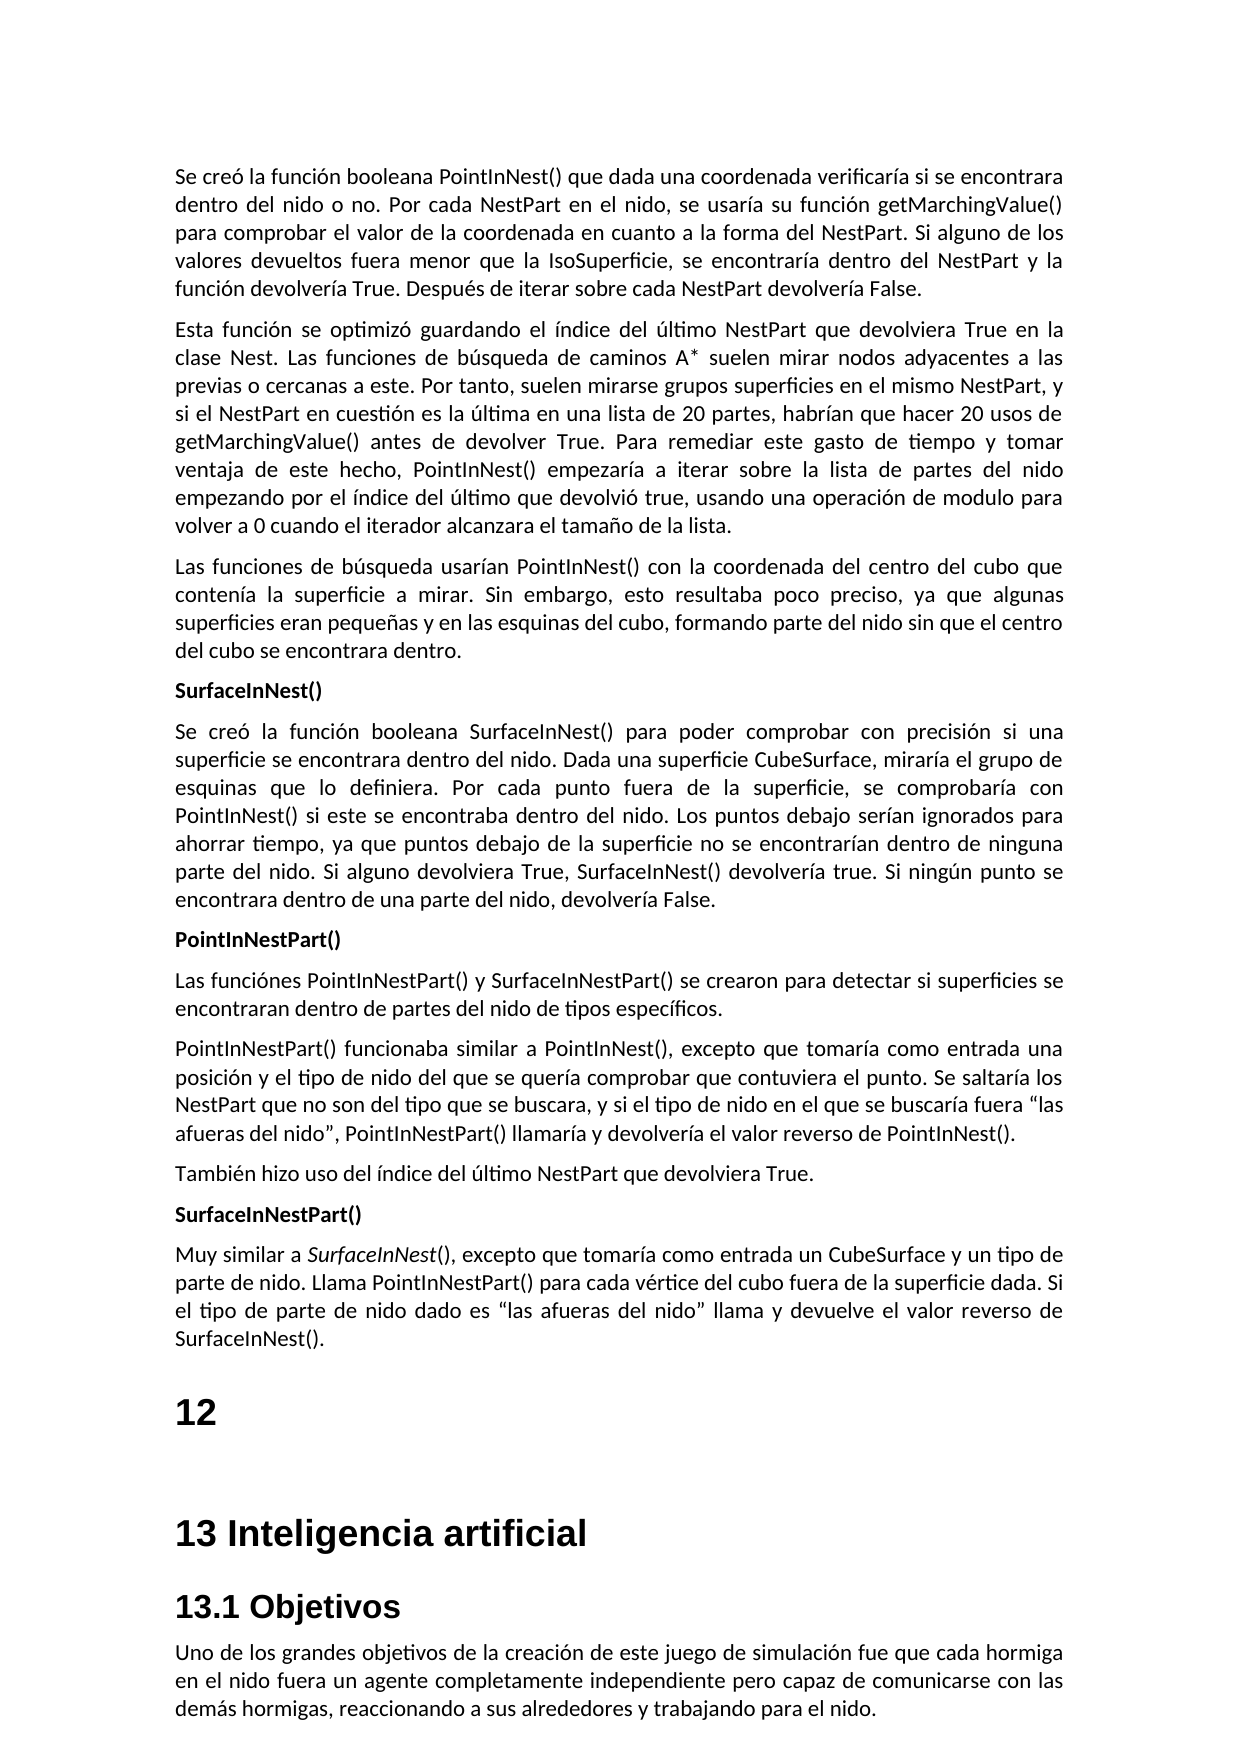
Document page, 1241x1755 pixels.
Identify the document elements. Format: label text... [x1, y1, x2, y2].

text Esta función se optimizó guardando el índice del último NestPart que devolviera True en la clase Nest. Las funciones de búsqueda de caminos A* suelen mirar nodos adyacentes a las previas o cercanas a este. Por tanto, suelen mirarse grupos superficies en el mismo NestPart, y si el NestPart en cuestión es la última en una lista de 20 partes, habrían que hacer 20 usos de getMarchingValue() antes de devolver True. Para remediar este gasto de tiempo y tomar ventaja de este hecho, PointInNest() empezaría a iterar sobre la lista de partes del nido empezando por el índice del último que devolvió true, usando una operación de modulo para volver a 0 cuando el iterador alcanzara el tamaño de la lista. [175, 315, 1065, 539]
text Muy similar a SurfaceInNest(), excepto que tomaría como entrada un CubeSurface y un tipo de parte de nido. Llama PointInNestPart() para cada vértice del cubo fuera de la superficie dada. Si el tipo de parte de nido dado es “las afueras del nido” llama y devuelve el valor reverso de SurfaceInNest(). [175, 1240, 1065, 1352]
text Las funciónes PointInNestPart() y SurfaceInNestPart() se crearon para detectar si superficies se encontraran dentro de partes del nido de tipos específicos. [175, 966, 1065, 1022]
subtitle Objetivos [175, 1587, 1065, 1626]
text También hizo uso del índice del último NestPart que devolviera True. [175, 1159, 1065, 1187]
text Se creó la función booleana SurfaceInNest() para poder comprobar con precisión si una superficie se encontrara dentro del nido. Dada una superficie CubeSurface, miraría el grupo de esquinas que lo definiera. Por cada punto fuera de la superficie, se comprobaría con PointInNest() si este se encontraba dentro del nido. Los puntos debajo serían ignorados para ahorrar tiempo, ya que puntos debajo de la superficie no se encontrarían dentro de ninguna parte del nido. Si alguno devolviera True, SurfaceInNest() devolvería true. Si ningún punto se encontrara dentro de una parte del nido, devolvería False. [175, 717, 1065, 913]
text Uno de los grandes objetivos de la creación de este juego de simulación fue que cada hormiga en el nido fuera un agente completamente independiente pero capaz de comunicarse con las demás hormigas, reaccionando a sus alrededores y trabajando para el nido. [175, 1638, 1065, 1722]
text PointInNestPart() funcionaba similar a PointInNest(), excepto que tomaría como entrada una posición y el tipo de nido del que se quería comprobar que contuviera el punto. Se saltaría los NestPart que no son del tipo que se buscara, y si el tipo de nido en el que se buscaría fuera “las afueras del nido”, PointInNestPart() llamaría y devolvería el valor reverso de PointInNest(). [175, 1034, 1065, 1147]
text SurfaceInNest() [175, 676, 1065, 704]
text SurfaceInNestPart() [175, 1200, 1065, 1228]
text Las funciones de búsqueda usarían PointInNest() con la coordenada del centro del cubo que contenía la superficie a mirar. Sin embargo, esto resultaba poco preciso, ya que algunas superficies eran pequeñas y en las esquinas del cubo, formando parte del nido sin que el centro del cubo se encontrara dentro. [175, 552, 1065, 664]
text PointInNestPart() [175, 926, 1065, 953]
text Se creó la función booleana PointInNest() que dada una coordenada verificaría si se encontrara dentro del nido o no. Por cada NestPart en el nido, se usaría su función getMarchingValue() para comprobar el valor de la coordenada en cuanto a la forma del NestPart. Si alguno de los valores devueltos fuera menor que la IsoSuperficie, se encontraría dentro del NestPart y la función devolvería True. Después de iterar sobre cada NestPart devolvería False. [175, 162, 1065, 303]
subtitle Inteligencia artificial [175, 1511, 1065, 1554]
